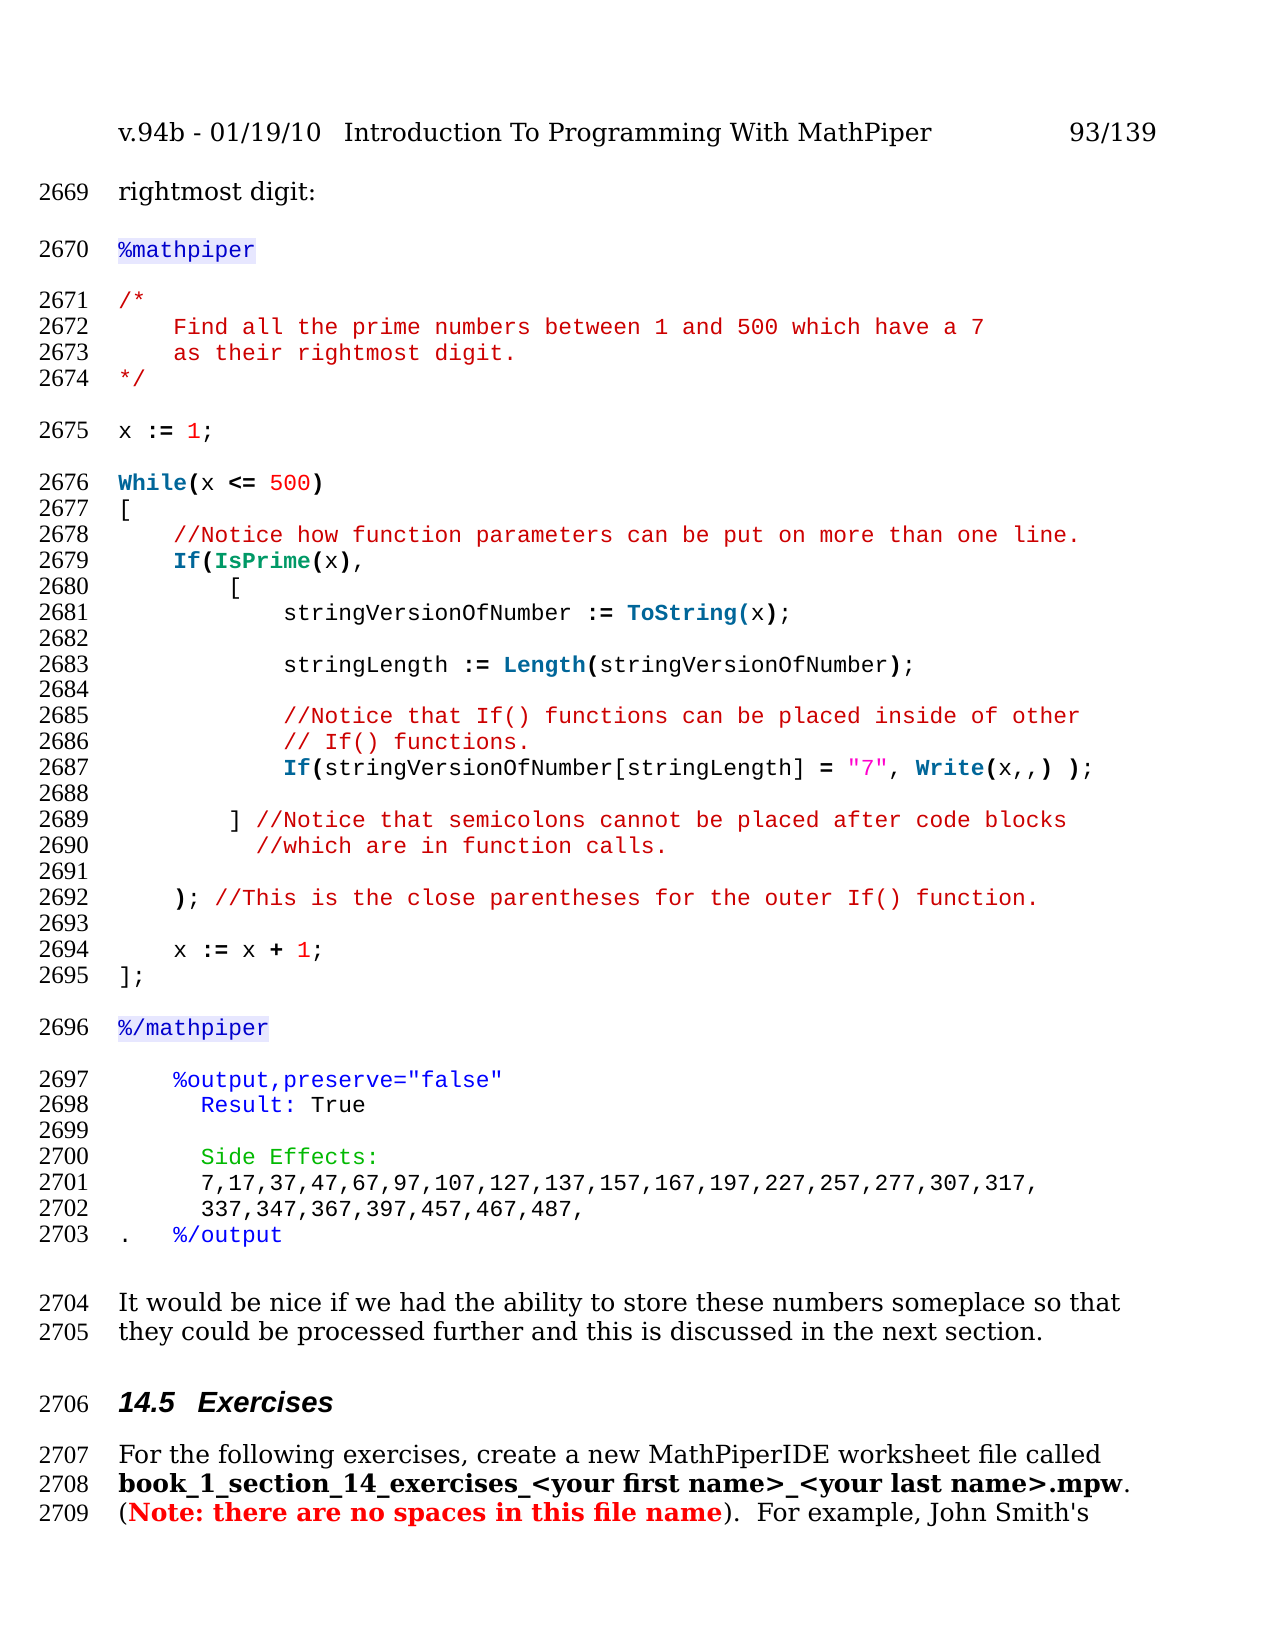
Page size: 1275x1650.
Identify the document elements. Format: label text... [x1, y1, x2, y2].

text %mathpiper [118, 238, 1157, 264]
text [ [118, 575, 1157, 601]
text //Notice that If() functions can be placed inside of other [118, 705, 1157, 731]
text It would be nice if we had the ability to store these numbers someplace so that they could be processed further and this is discussed in the next section. [118, 1288, 1157, 1346]
text ] //Notice that semicolons cannot be placed after code blocks [118, 808, 1157, 834]
text stringVersionOfNumber := ToString(x); [118, 601, 1157, 627]
text 337,347,367,397,457,467,487, [118, 1198, 1157, 1223]
text ]; [118, 964, 1157, 990]
text /* [118, 290, 1157, 316]
text ); //This is the close parentheses for the outer If() function. [118, 886, 1157, 912]
text While(x <= 500) [118, 471, 1157, 497]
text If(stringVersionOfNumber[stringLength] = "7", Write(x,,) ); [118, 757, 1157, 783]
text [ [118, 497, 1157, 523]
text %/mathpiper [118, 1016, 1157, 1042]
text as their rightmost digit. [118, 342, 1157, 368]
text rightmost digit: [118, 177, 1157, 206]
text //Notice how function parameters can be put on more than one line. [118, 523, 1157, 549]
text Side Effects: [118, 1146, 1157, 1172]
text // If() functions. [118, 731, 1157, 757]
text */ [118, 368, 1157, 393]
text x := x + 1; [118, 938, 1157, 964]
text x := 1; [118, 419, 1157, 445]
text If(IsPrime(x), [118, 549, 1157, 575]
subtitle Exercises [118, 1385, 1157, 1419]
text //which are in function calls. [118, 834, 1157, 860]
text %output,preserve="false" [118, 1068, 1157, 1094]
text 7,17,37,47,67,97,107,127,137,157,167,197,227,257,277,307,317, [118, 1172, 1157, 1198]
text Result: True [118, 1094, 1157, 1120]
text . %/output [118, 1223, 1157, 1249]
text For the following exercises, create a new MathPiperIDE worksheet file called book_1_section_14_exercises_<your first name>_<your last name>.mpw. (Note: there are no spaces in this file name). For example, John Smith's [118, 1440, 1157, 1528]
text stringLength := Length(stringVersionOfNumber); [118, 653, 1157, 679]
text Find all the prime numbers between 1 and 500 which have a 7 [118, 316, 1157, 342]
